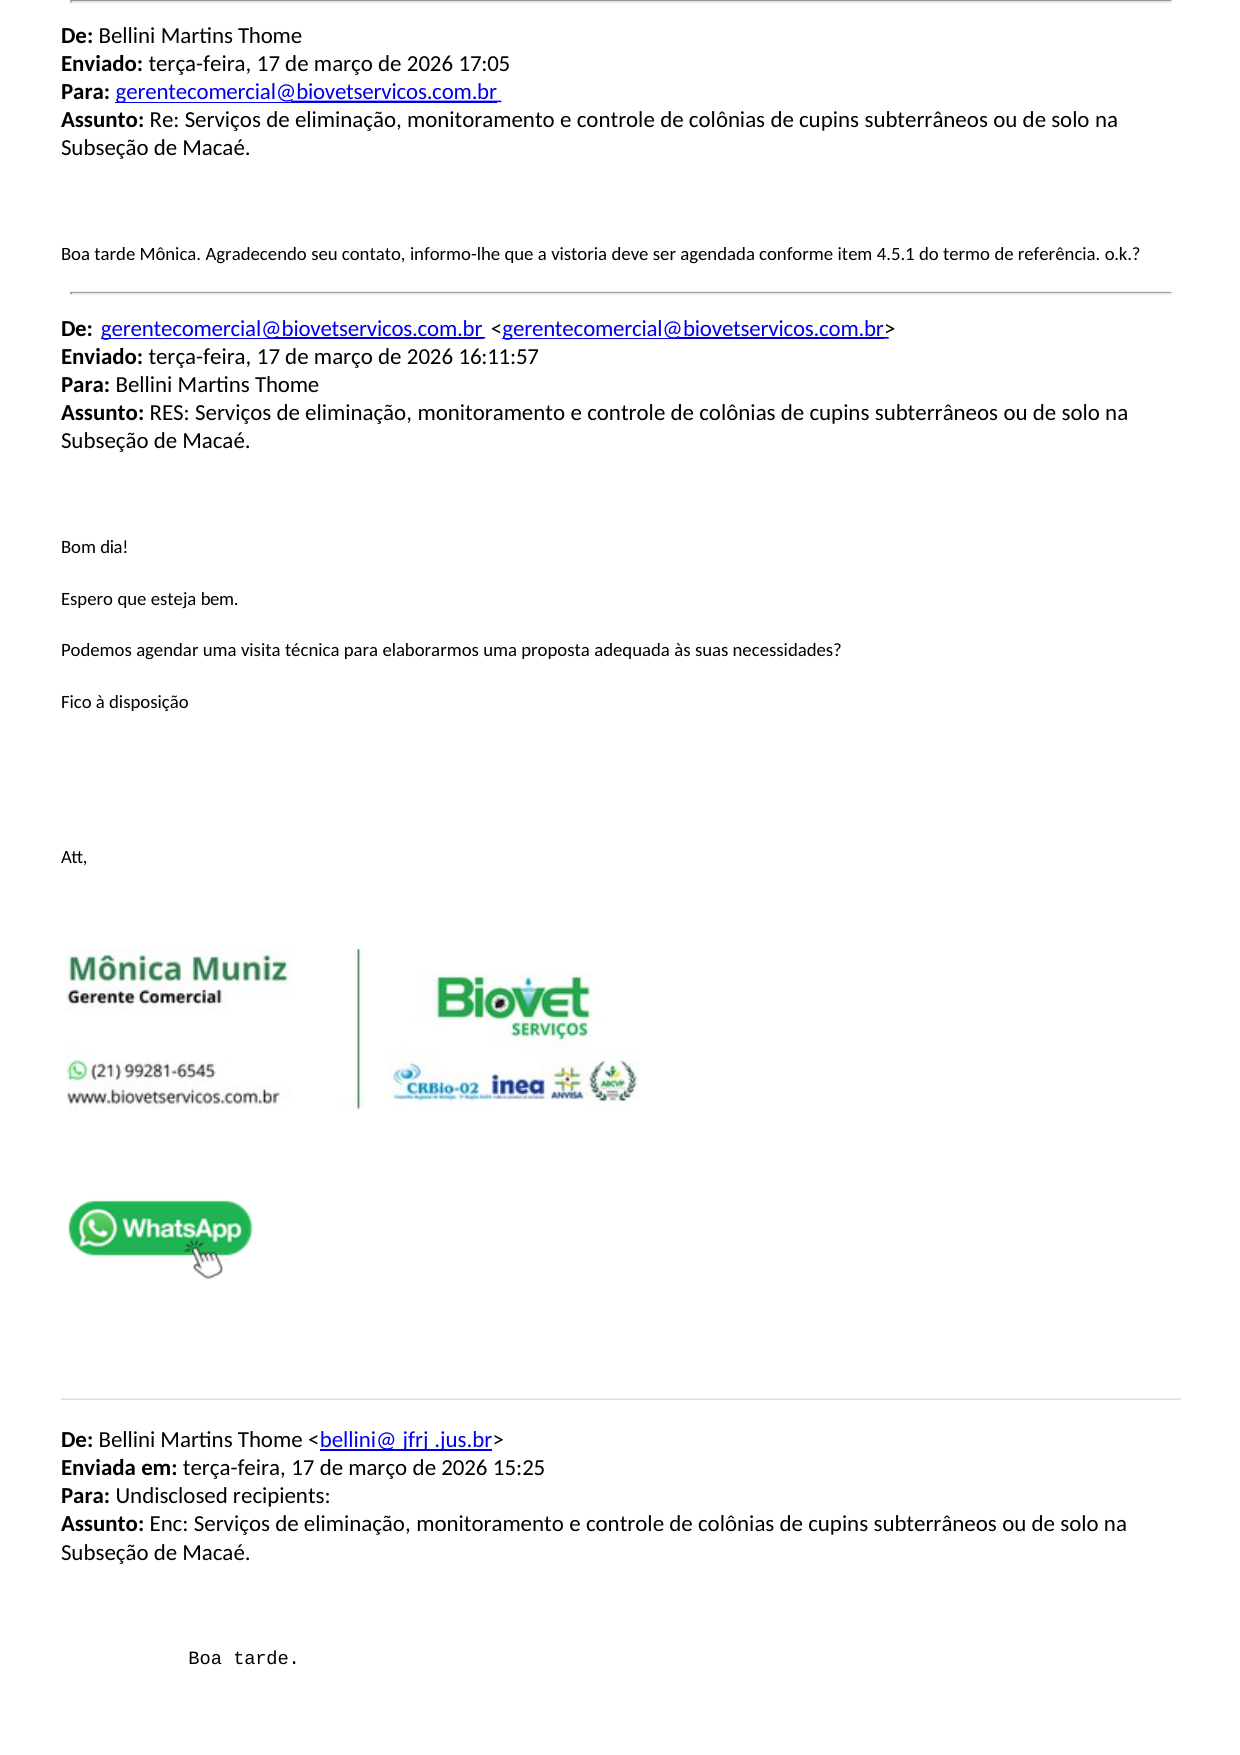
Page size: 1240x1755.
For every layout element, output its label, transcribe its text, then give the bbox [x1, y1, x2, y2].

text Para: Bellini Martins Thome [61, 370, 1166, 398]
text Boa tarde. [188, 1649, 1166, 1670]
text Boa tarde Mônica. Agradecendo seu contato, informo-lhe que a vistoria deve ser agendada conforme item 4.5.1 do termo de referência. o.k.? [61, 242, 1166, 265]
text De: gerentecomercial@biovetservicos.com.br <gerentecomercial@biovetservicos.com.br> [61, 314, 1166, 342]
text Assunto: Re: Serviços de eliminação, monitoramento e controle de colônias de cupins subterrâneos ou de solo na Subseção de Macaé. [61, 106, 1166, 162]
text De: Bellini Martins Thome <bellini@ jfrj .jus.br> Enviada em: terça-feira, 17 de março de 2026 15:25 Para: Undisclosed recipients: [61, 1425, 554, 1509]
text Assunto: Enc: Serviços de eliminação, monitoramento e controle de colônias de cupins subterrâneos ou de solo na Subseção de Macaé. [61, 1509, 1166, 1566]
text Att, [61, 845, 1166, 868]
text Enviado: terça-feira, 17 de março de 2026 16:11:57 [61, 342, 1166, 370]
text Enviado: terça-feira, 17 de março de 2026 17:05 [61, 49, 1166, 77]
text Espero que esteja bem. [61, 587, 1166, 610]
text Podemos agendar uma visita técnica para elaborarmos uma proposta adequada às suas necessidades? Fico à disposição [61, 638, 857, 713]
text Assunto: RES: Serviços de eliminação, monitoramento e controle de colônias de cupins subterrâneos ou de solo na Subseção de Macaé. [61, 398, 1166, 454]
text De: Bellini Martins Thome [61, 21, 1166, 49]
text Bom dia! [61, 535, 1166, 558]
text Para: gerentecomercial@biovetservicos.com.br [61, 77, 1166, 105]
